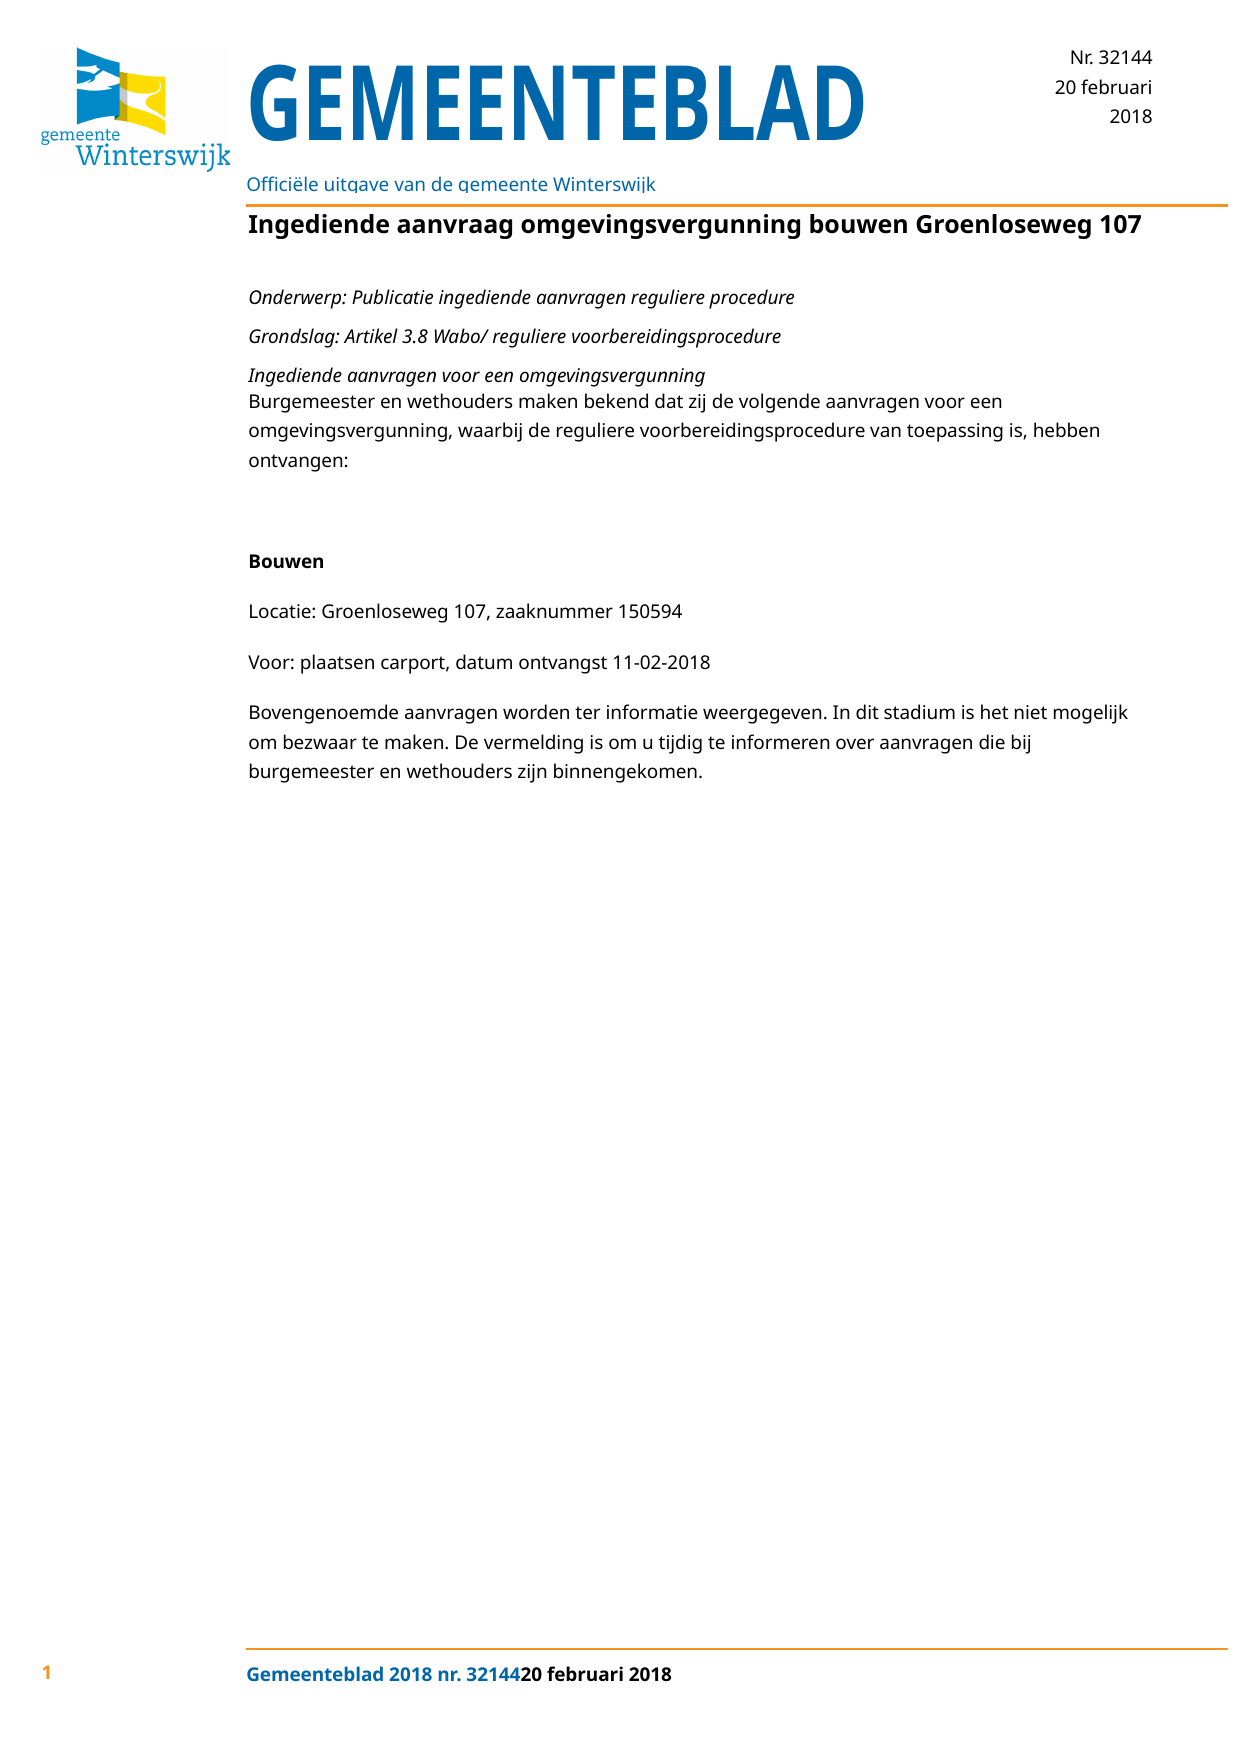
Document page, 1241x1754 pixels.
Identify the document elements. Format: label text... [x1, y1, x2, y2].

text Bovengenoemde aanvragen worden ter informatie weergegeven. In dit stadium is het niet mogelijk om bezwaar te maken. De vermelding is om u tijdig te informeren over aanvragen die bij burgemeester en wethouders zijn binnengekomen. [248, 699, 1152, 784]
text Grondslag: Artikel 3.8 Wabo/ reguliere voorbereidingsprocedure [248, 323, 1152, 349]
text Locatie: Groenloseweg 107, zaaknummer 150594 [248, 598, 1152, 624]
text Bouwen [248, 548, 1152, 574]
text Onderwerp: Publicatie ingediende aanvragen reguliere procedure [248, 284, 1152, 309]
text Ingediende aanvraag omgevingsvergunning bouwen Groenloseweg 107 [248, 207, 1152, 241]
text Ingediende aanvragen voor een omgevingsvergunning [248, 362, 1152, 388]
picture [225, 153, 231, 162]
text Voor: plaatsen carport, datum ontvangst 11-02-2018 [248, 649, 1152, 675]
picture [41, 47, 231, 172]
text Burgemeester en wethouders maken bekend dat zij de volgende aanvragen voor een omgevingsvergunning, waarbij de reguliere voorbereidingsprocedure van toepassing is, hebben ontvangen: [248, 388, 1152, 473]
